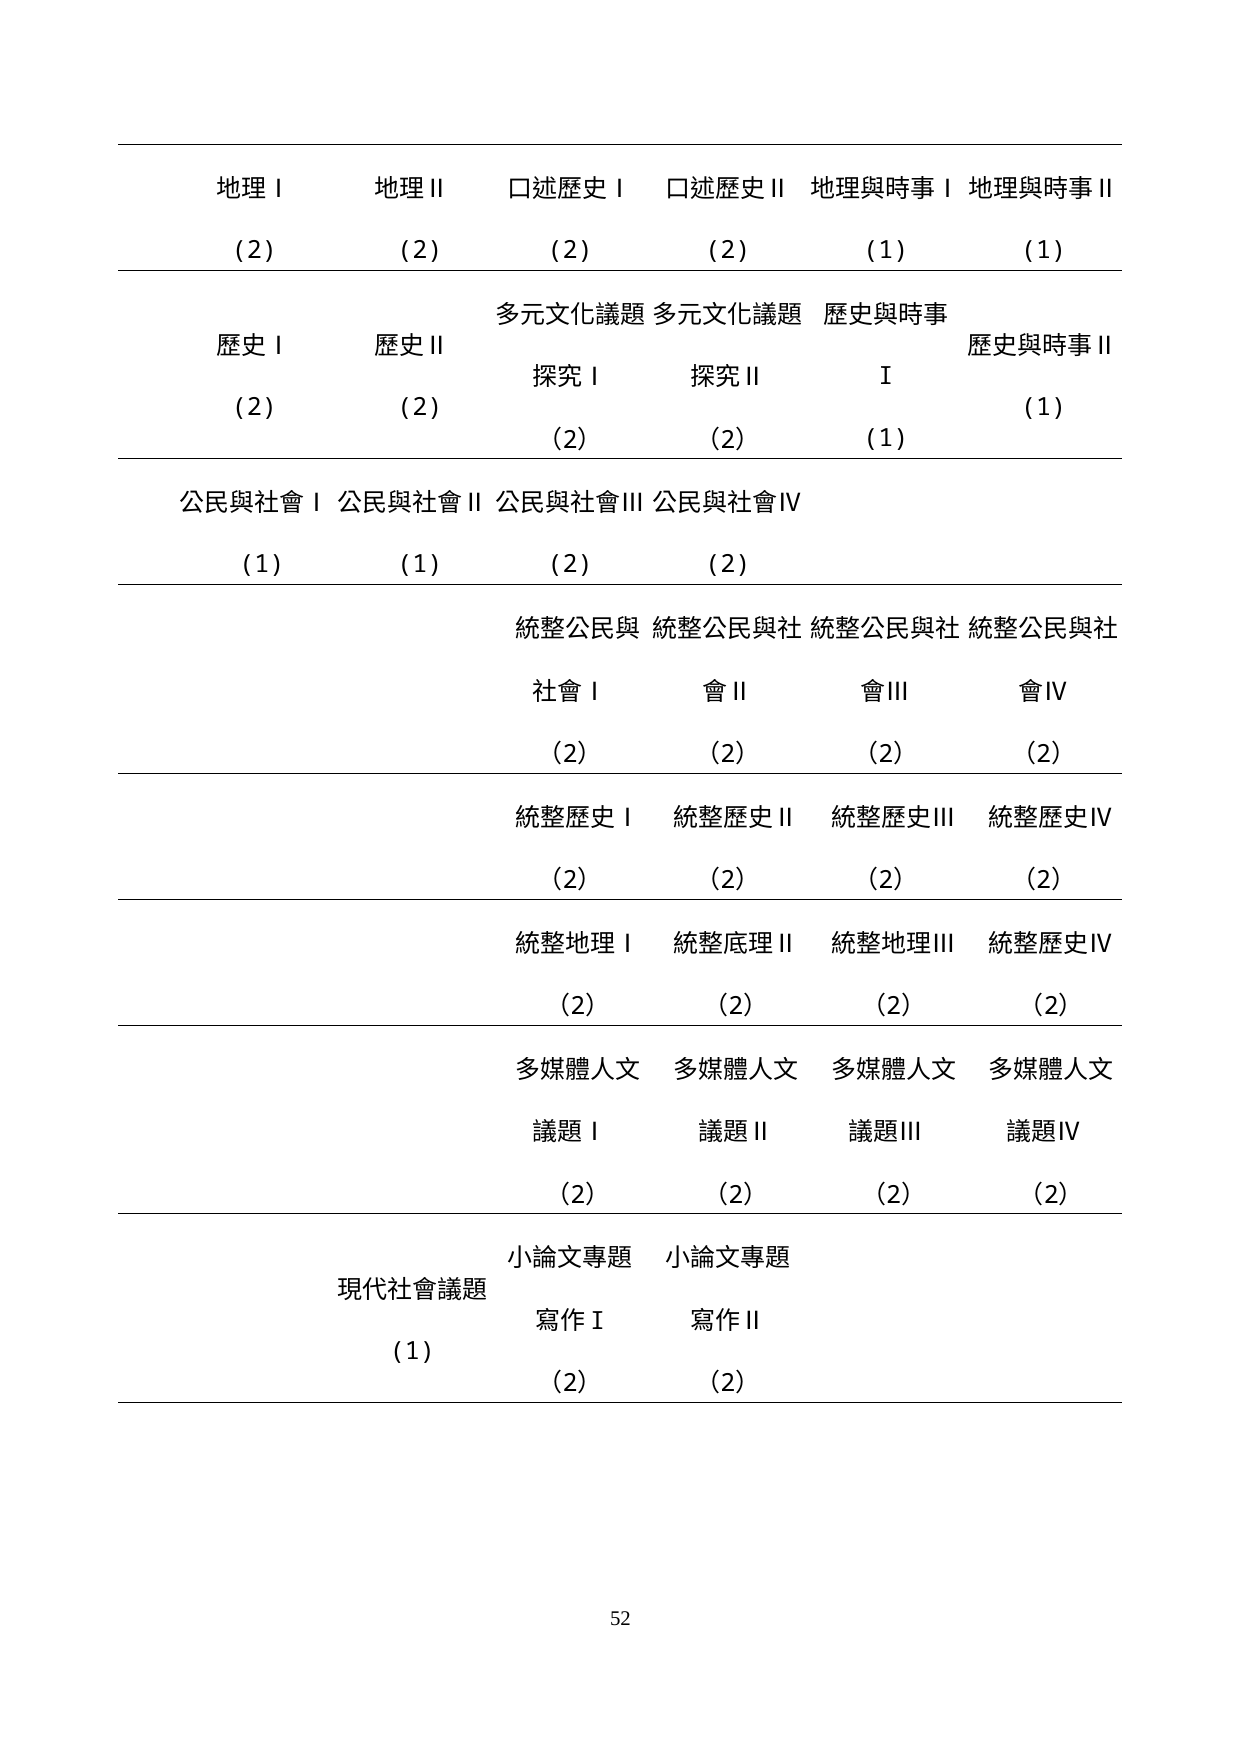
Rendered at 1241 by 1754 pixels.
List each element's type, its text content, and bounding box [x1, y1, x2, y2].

table_cell [118, 585, 175, 773]
table_cell 統整歷史Ⅳ （2） [964, 774, 1122, 899]
table_cell 多媒體人文議題Ⅳ （2） [964, 1026, 1122, 1213]
table_cell 地理Ⅰ (2) [175, 145, 333, 269]
table_cell 統整底理Ⅱ （2） [649, 900, 807, 1025]
table_cell 口述歷史Ⅰ (2) [491, 145, 649, 269]
table_cell 歷史與時事Ⅱ (1) [964, 271, 1122, 458]
table_cell 小論文專題 寫作I （2） [491, 1214, 649, 1402]
table_cell 歷史Ⅰ (2) [175, 271, 333, 458]
table_cell [118, 459, 175, 584]
table_cell [175, 774, 333, 899]
table_cell 多元文化議題探究Ⅰ （2） [491, 271, 649, 458]
table_cell [175, 900, 333, 1025]
table_cell [964, 459, 1122, 584]
table_cell 公民與社會Ⅱ (1) [333, 459, 491, 584]
table_cell 統整歷史Ⅰ （2） [491, 774, 649, 899]
table_cell [175, 1214, 333, 1402]
table_cell [807, 459, 964, 584]
table_cell [118, 1026, 175, 1213]
table_cell [175, 585, 333, 773]
table_cell [118, 774, 175, 899]
table_cell 地理與時事Ⅰ (1) [807, 145, 964, 269]
table_cell 統整地理Ⅰ （2） [491, 900, 649, 1025]
table_cell [118, 271, 175, 458]
table_cell 公民與社會Ⅰ (1) [175, 459, 333, 584]
table_cell 公民與社會Ⅳ (2) [649, 459, 807, 584]
table_cell 多媒體人文 議題Ⅱ （2） [649, 1026, 807, 1213]
table_cell 統整公民與社會Ⅲ （2） [807, 585, 964, 773]
table_cell 歷史Ⅱ (2) [333, 271, 491, 458]
table_cell 公民與社會Ⅲ(2) [491, 459, 649, 584]
table_cell 多元文化議題 探究Ⅱ （2） [649, 271, 807, 458]
table_cell [333, 900, 491, 1025]
table_cell [333, 1026, 491, 1213]
table_cell [333, 774, 491, 899]
table_cell [175, 1026, 333, 1213]
table_cell [118, 1214, 175, 1402]
table_cell 統整歷史Ⅳ （2） [964, 900, 1122, 1025]
table_cell 統整公民與社會Ⅰ （2） [491, 585, 649, 773]
table_cell [333, 585, 491, 773]
table_cell 統整公民與社會Ⅱ （2） [649, 585, 807, 773]
table_cell 統整歷史Ⅱ （2） [649, 774, 807, 899]
table_cell [964, 1214, 1122, 1402]
table_cell [118, 145, 175, 269]
table_cell 統整公民與社會Ⅳ （2） [964, 585, 1122, 773]
table_cell 口述歷史Ⅱ (2) [649, 145, 807, 269]
table_cell 小論文專題 寫作Ⅱ （2） [649, 1214, 807, 1402]
table_cell 統整地理Ⅲ （2） [807, 900, 964, 1025]
table_cell [807, 1214, 964, 1402]
table_cell 地理Ⅱ (2) [333, 145, 491, 269]
table_cell [118, 900, 175, 1025]
table_cell 多媒體人文議題Ⅰ （2） [491, 1026, 649, 1213]
table_cell 多媒體人文議題Ⅲ （2） [807, 1026, 964, 1213]
table_cell 現代社會議題 (1) [333, 1214, 491, 1402]
table_cell 地理與時事Ⅱ (1) [964, 145, 1122, 269]
table_cell 歷史與時事 I (1) [807, 271, 964, 458]
table_cell 統整歷史Ⅲ （2） [807, 774, 964, 899]
